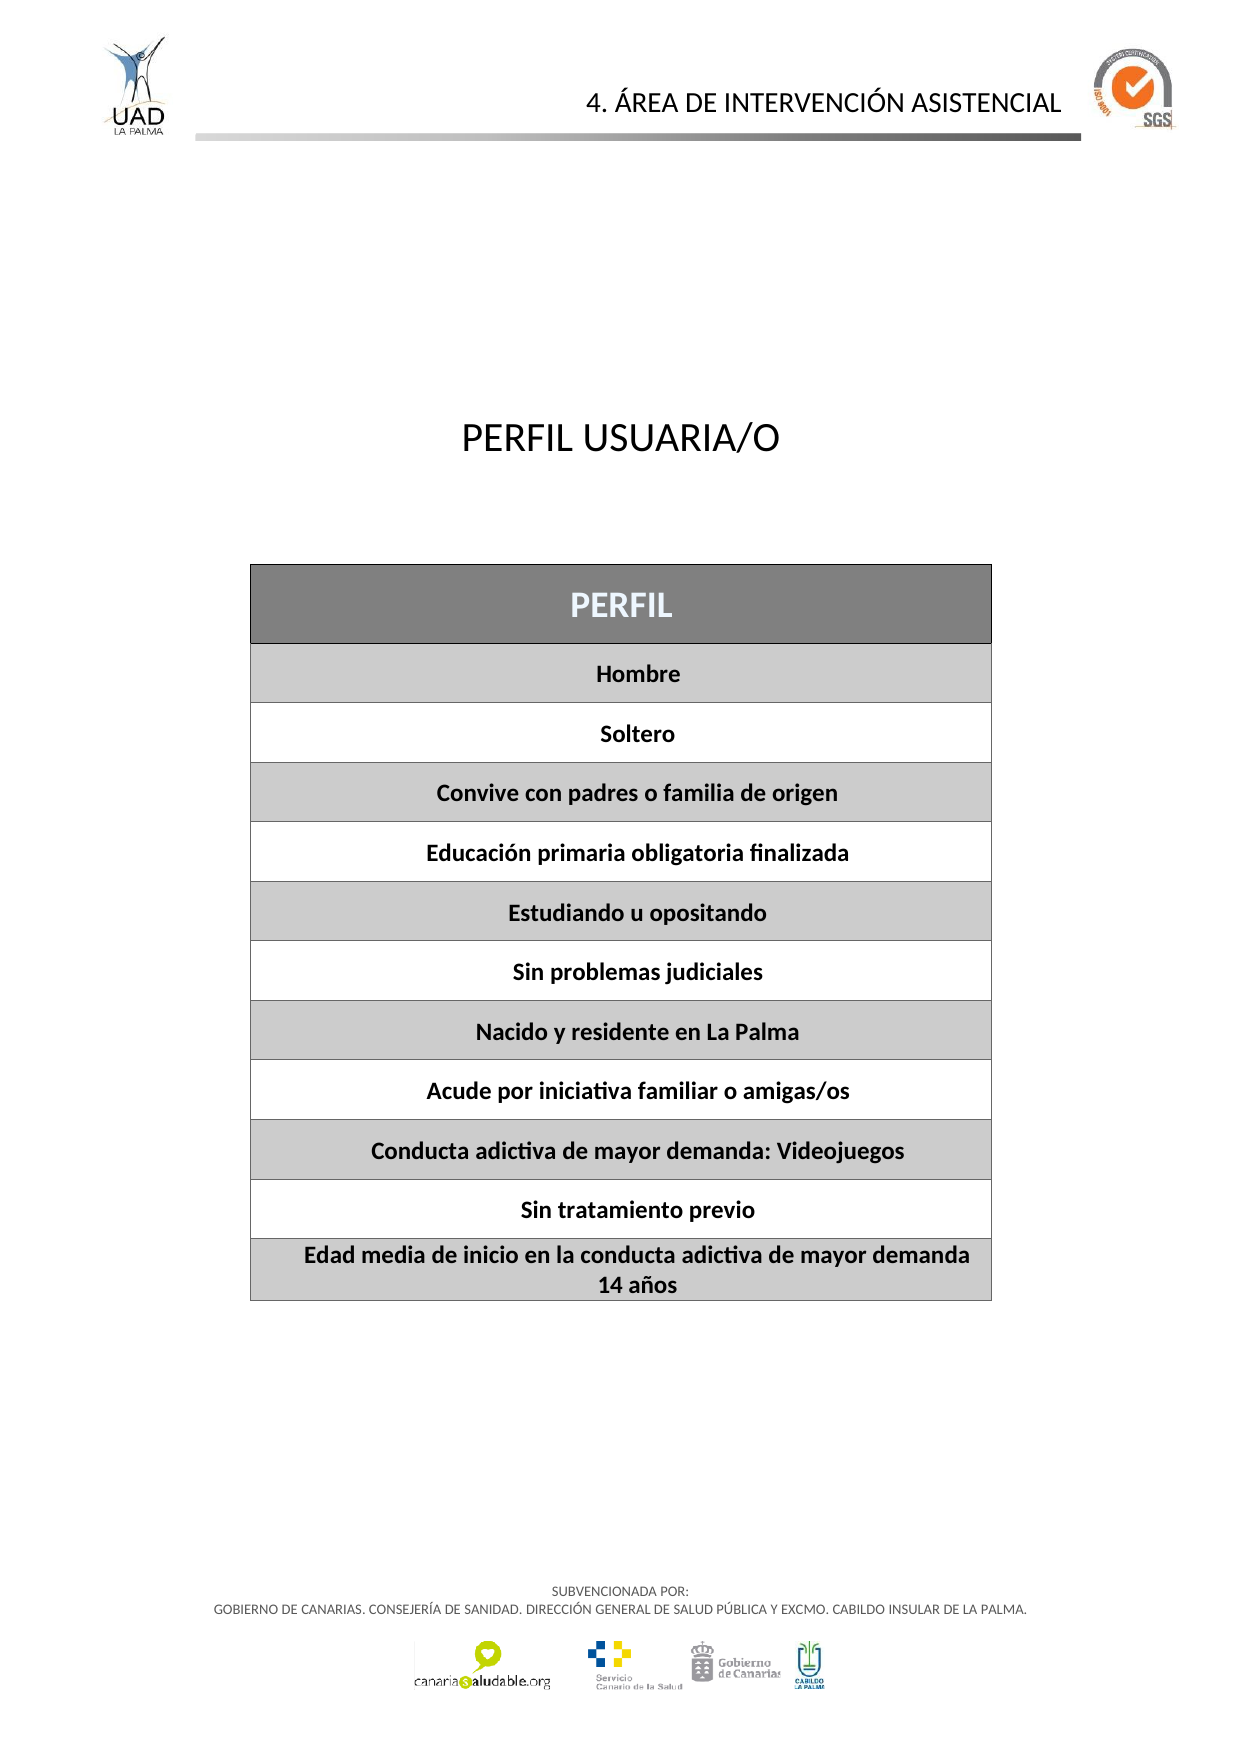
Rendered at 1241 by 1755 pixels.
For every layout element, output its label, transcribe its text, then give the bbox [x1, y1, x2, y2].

table_cell Educación primaria obligatoria finalizada [251, 822, 991, 881]
table_cell Sin problemas judiciales [251, 941, 991, 1000]
table_cell Conducta adictiva de mayor demanda: Videojuegos [251, 1120, 991, 1179]
table_cell Sin tratamiento previo [251, 1180, 991, 1238]
text PERFIL USUARIA/O [103, 411, 1138, 462]
table_cell Edad media de inicio en la conducta adictiva de mayor demanda 14 años [251, 1239, 991, 1300]
table_cell Acude por iniciativa familiar o amigas/os [251, 1060, 991, 1119]
table_cell Convive con padres o familia de origen [251, 763, 991, 821]
table_header PERFIL [251, 565, 991, 643]
table_cell Soltero [251, 703, 991, 762]
table_cell Hombre [251, 644, 991, 702]
table_cell Estudiando u opositando [251, 882, 991, 940]
table_cell Nacido y residente en La Palma [251, 1001, 991, 1059]
